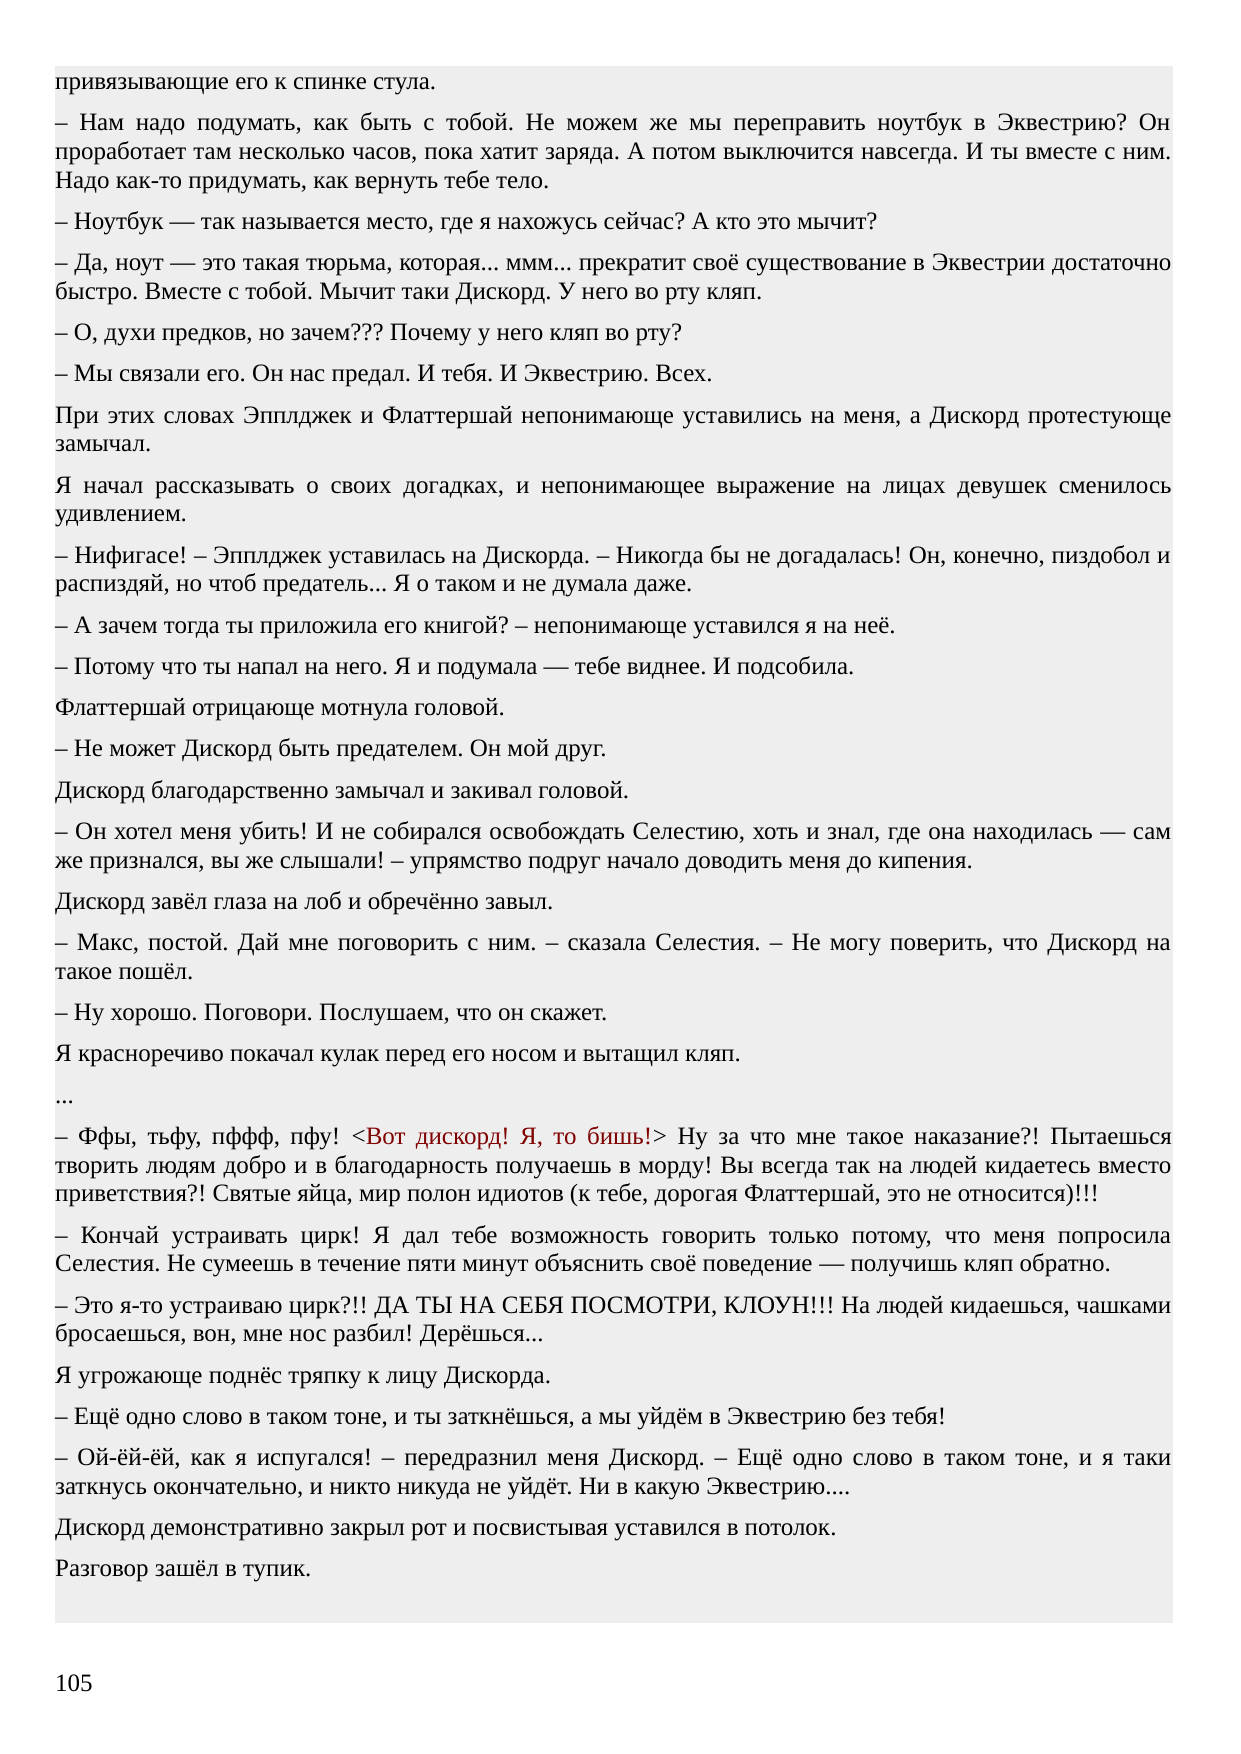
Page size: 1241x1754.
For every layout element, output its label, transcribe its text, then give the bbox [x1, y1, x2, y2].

text – Кончай устраивать цирк! Я дал тебе возможность говорить только потому, что меня попросила Селестия. Не сумеешь в течение пяти минут объяснить своё поведение — получишь кляп обратно. [55, 1220, 1173, 1277]
text При этих словах Эпплджек и Флаттершай непонимающе уставились на меня, а Дискорд протестующе замычал. [55, 400, 1173, 457]
text – А зачем тогда ты приложила его книгой? – непонимающе уставился я на неё. [55, 610, 1173, 638]
text Дискорд демонстративно закрыл рот и посвистывая уставился в потолок. [55, 1512, 1173, 1541]
text – Ой-ёй-ёй, как я испугался! – передразнил меня Дискорд. – Ещё одно слово в таком тоне, и я таки заткнусь окончательно, и никто никуда не уйдёт. Ни в какую Эквестрию.... [55, 1442, 1173, 1500]
text – Ну хорошо. Поговори. Послушаем, что он скажет. [55, 997, 1173, 1026]
text – О, духи предков, но зачем??? Почему у него кляп во рту? [55, 317, 1173, 346]
text Дискорд благодарственно замычал и закивал головой. [55, 775, 1173, 803]
text ... [55, 1080, 1173, 1108]
text – Ффы, тьфу, пффф, пфу! <Вот дискорд! Я, то бишь!> Ну за что мне такое наказание?! Пытаешься творить людям добро и в благодарность получаешь в морду! Вы всегда так на людей кидаетесь вместо приветствия?! Святые яйца, мир полон идиотов (к тебе, дорогая Флаттершай, это не относится)!!! [55, 1121, 1173, 1207]
text Разговор зашёл в тупик. [55, 1553, 1173, 1582]
text Флаттершай отрицающе мотнула головой. [55, 692, 1173, 721]
text – Нифигасе! – Эпплджек уставилась на Дискорда. – Никогда бы не догадалась! Он, конечно, пиздобол и распиздяй, но чтоб предатель... Я о таком и не думала даже. [55, 540, 1173, 597]
text – Нам надо подумать, как быть с тобой. Не можем же мы переправить ноутбук в Эквестрию? Он проработает там несколько часов, пока хатит заряда. А потом выключится навсегда. И ты вместе с ним. Надо как-то придумать, как вернуть тебе тело. [55, 107, 1173, 193]
text – Не может Дискорд быть предателем. Он мой друг. [55, 733, 1173, 762]
text – Ещё одно слово в таком тоне, и ты заткнёшься, а мы уйдём в Эквестрию без тебя! [55, 1401, 1173, 1430]
text – Он хотел меня убить! И не собирался освобождать Селестию, хоть и знал, где она находилась — сам же признался, вы же слышали! – упрямство подруг начало доводить меня до кипения. [55, 816, 1173, 873]
text Дискорд завёл глаза на лоб и обречённо завыл. [55, 886, 1173, 915]
text – Мы связали его. Он нас предал. И тебя. И Эквестрию. Всех. [55, 358, 1173, 387]
text – Да, ноут — это такая тюрьма, которая... ммм... прекратит своё существование в Эквестрии достаточно быстро. Вместе с тобой. Мычит таки Дискорд. У него во рту кляп. [55, 247, 1173, 305]
text Я начал рассказывать о своих догадках, и непонимающее выражение на лицах девушек сменилось удивлением. [55, 470, 1173, 527]
text привязывающие его к спинке стула. [55, 66, 1173, 95]
text – Потому что ты напал на него. Я и подумала — тебе виднее. И подсобила. [55, 651, 1173, 680]
text Я красноречиво покачал кулак перед его носом и вытащил кляп. [55, 1038, 1173, 1067]
text Я угрожающе поднёс тряпку к лицу Дискорда. [55, 1360, 1173, 1388]
text – Ноутбук — так называется место, где я нахожусь сейчас? А кто это мычит? [55, 206, 1173, 235]
text – Это я-то устраиваю цирк?!! ДА ТЫ НА СЕБЯ ПОСМОТРИ, КЛОУН!!! На людей кидаешься, чашками бросаешься, вон, мне нос разбил! Дерёшься... [55, 1290, 1173, 1347]
text – Макс, постой. Дай мне поговорить с ним. – сказала Селестия. – Не могу поверить, что Дискорд на такое пошёл. [55, 927, 1173, 985]
